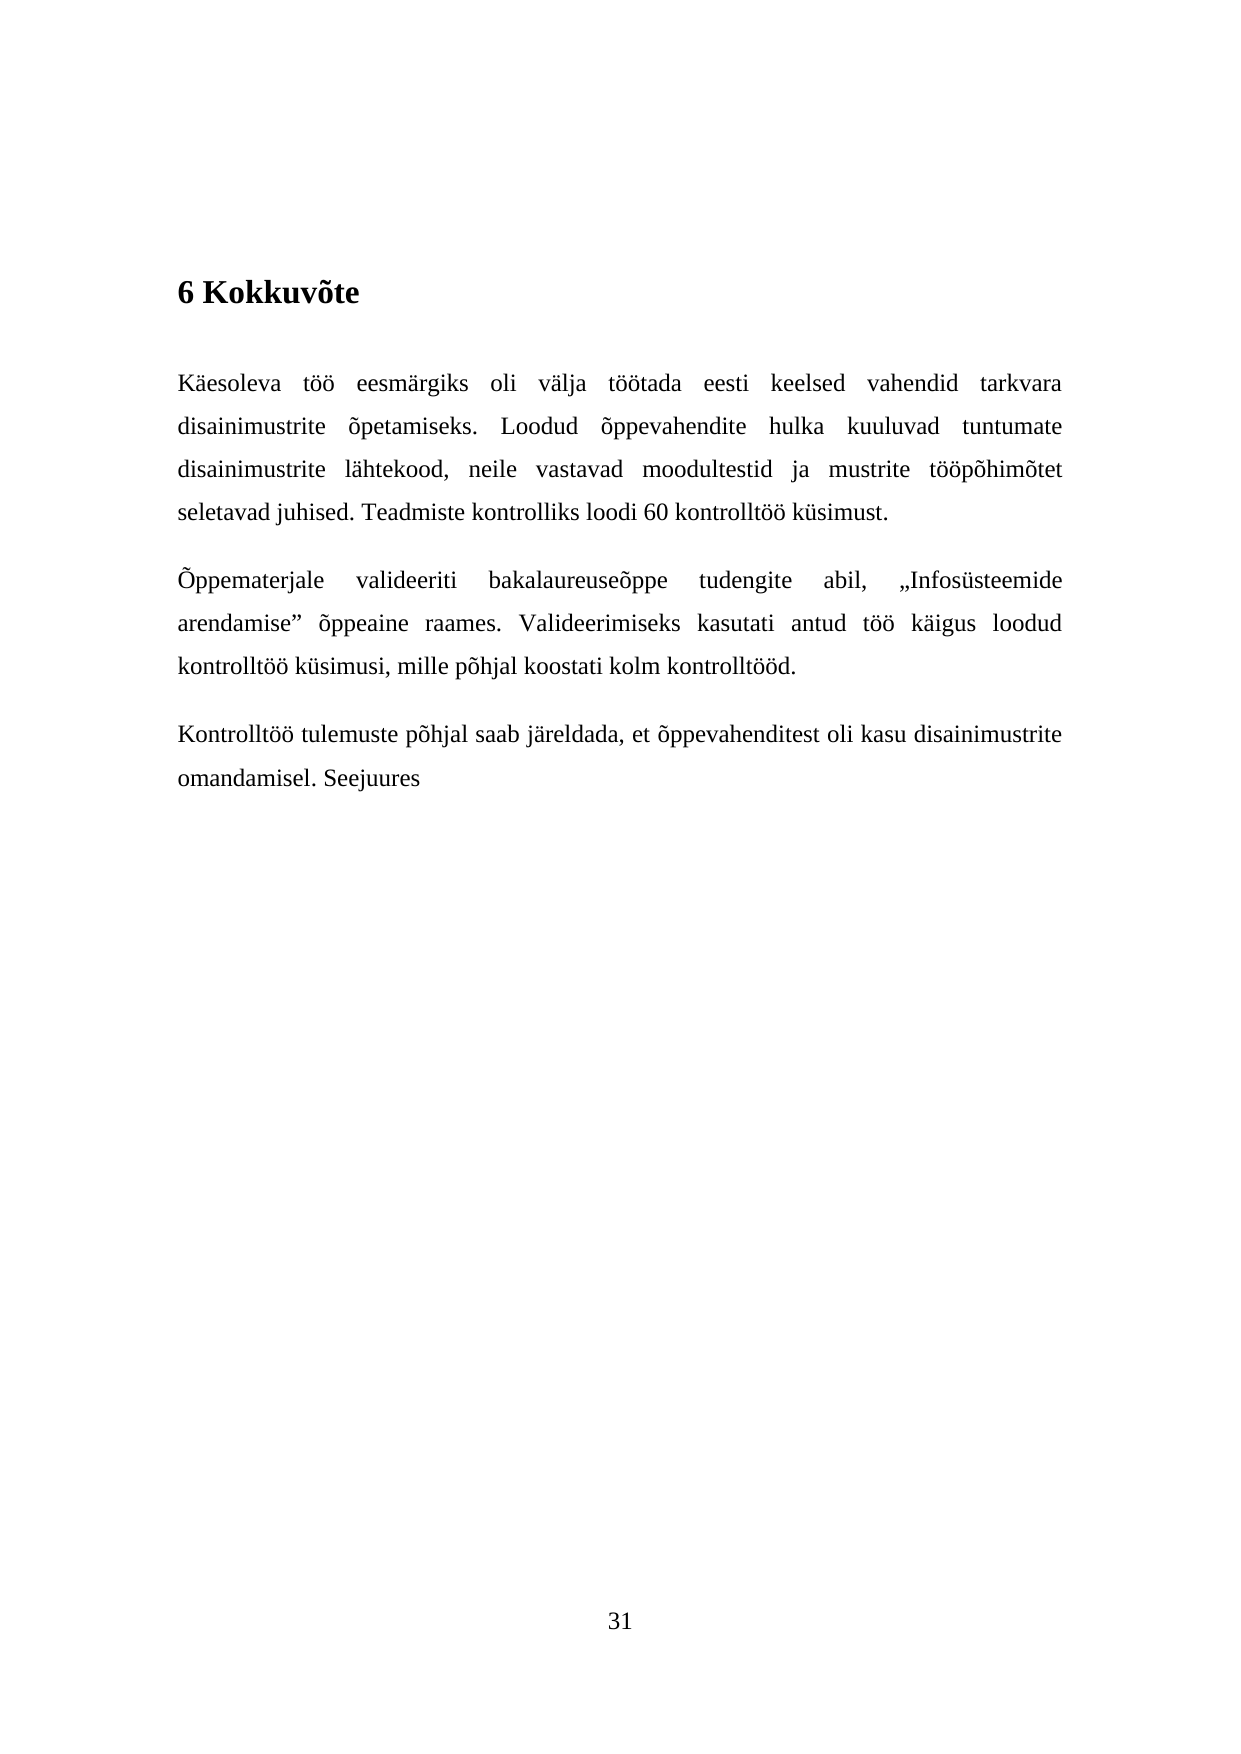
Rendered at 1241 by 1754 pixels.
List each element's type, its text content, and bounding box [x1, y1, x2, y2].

text Käesoleva töö eesmärgiks oli välja töötada eesti keelsed vahendid tarkvara disainimustrite õpetamiseks. Loodud õppevahendite hulka kuuluvad tuntumate disainimustrite lähtekood, neile vastavad moodultestid ja mustrite tööpõhimõtet seletavad juhised. Teadmiste kontrolliks loodi 60 kontrolltöö küsimust. [177, 368, 1063, 526]
text Kontrolltöö tulemuste põhjal saab järeldada, et õppevahenditest oli kasu disainimustrite omandamisel. Seejuures [177, 719, 1063, 791]
text Õppematerjale valideeriti bakalaureuseõppe tudengite abil, „Infosüsteemide arendamise” õppeaine raames. Valideerimiseks kasutati antud töö käigus loodud kontrolltöö küsimusi, mille põhjal koostati kolm kontrolltööd. [177, 565, 1063, 680]
subtitle Kokkuvõte [177, 273, 1063, 311]
